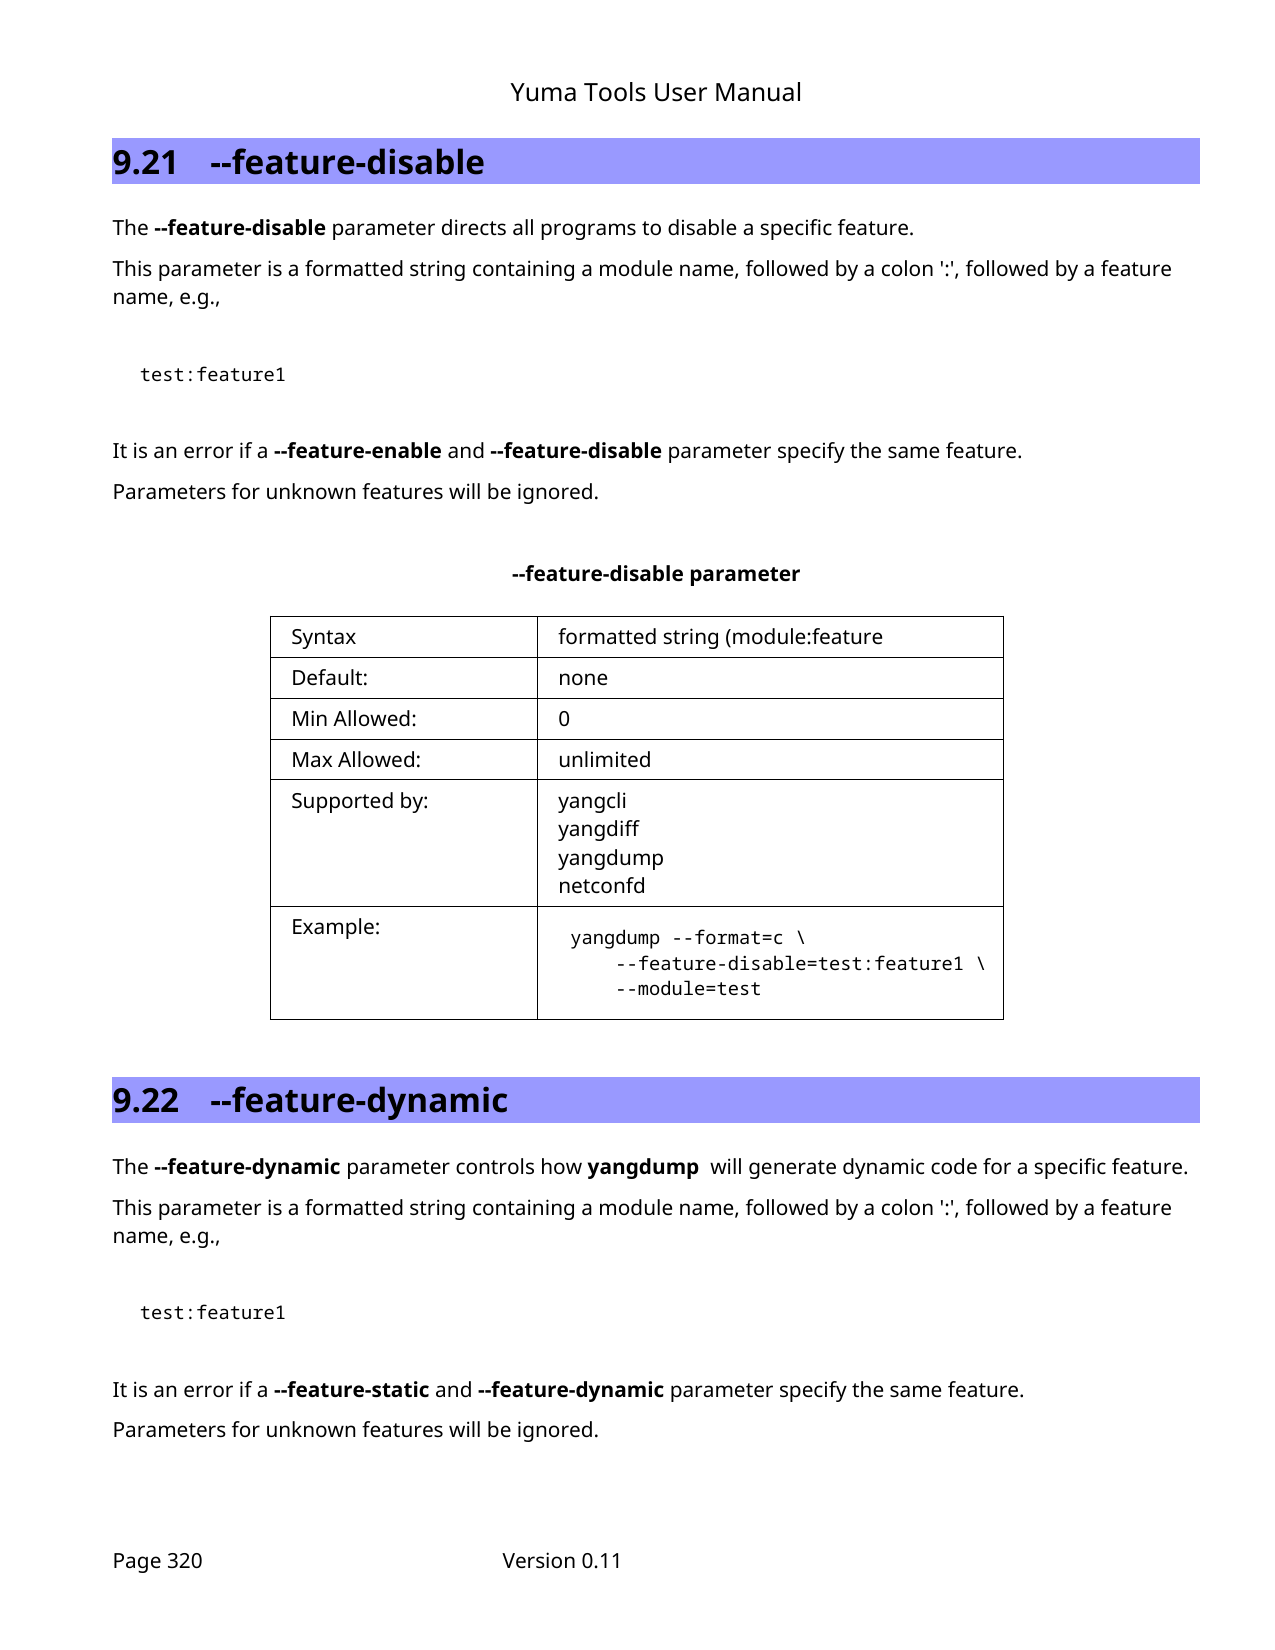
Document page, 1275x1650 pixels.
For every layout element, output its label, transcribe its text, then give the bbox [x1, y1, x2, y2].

table_header formatted string (module:feature [538, 617, 1003, 657]
table_cell yangdump --format=c \ --feature-disable=test:feature1 \ --module=test [538, 907, 1003, 1019]
table_header Syntax [271, 617, 537, 657]
table_cell unlimited [538, 740, 1003, 779]
subtitle --feature-disable [112, 138, 1200, 184]
text The --feature-disable parameter directs all programs to disable a specific feature. [112, 213, 1200, 242]
table_cell Max Allowed: [271, 740, 537, 779]
table_cell Supported by: [271, 780, 537, 906]
table_cell Example: [271, 907, 537, 1019]
table_cell Min Allowed: [271, 699, 537, 738]
text It is an error if a --feature-static and --feature-dynamic parameter specify the same feature. [112, 1375, 1200, 1403]
text Parameters for unknown features will be ignored. [112, 1416, 1200, 1444]
table_cell 0 [538, 699, 1003, 738]
subtitle --feature-disable parameter [127, 559, 1185, 587]
text This parameter is a formatted string containing a module name, followed by a colon ':', followed by a feature name, e.g., [112, 254, 1200, 311]
text test:feature1 [139, 361, 1200, 386]
subtitle --feature-dynamic [112, 1077, 1200, 1123]
text This parameter is a formatted string containing a module name, followed by a colon ':', followed by a feature name, e.g., [112, 1193, 1200, 1250]
text Parameters for unknown features will be ignored. [112, 477, 1200, 505]
table_cell Default: [271, 658, 537, 697]
table_cell none [538, 658, 1003, 697]
text The --feature-dynamic parameter controls how yangdump will generate dynamic code for a specific feature. [112, 1152, 1200, 1180]
text test:feature1 [139, 1300, 1200, 1325]
text It is an error if a --feature-enable and --feature-disable parameter specify the same feature. [112, 436, 1200, 464]
table_cell yangcli yangdiff yangdump netconfd [538, 780, 1003, 906]
